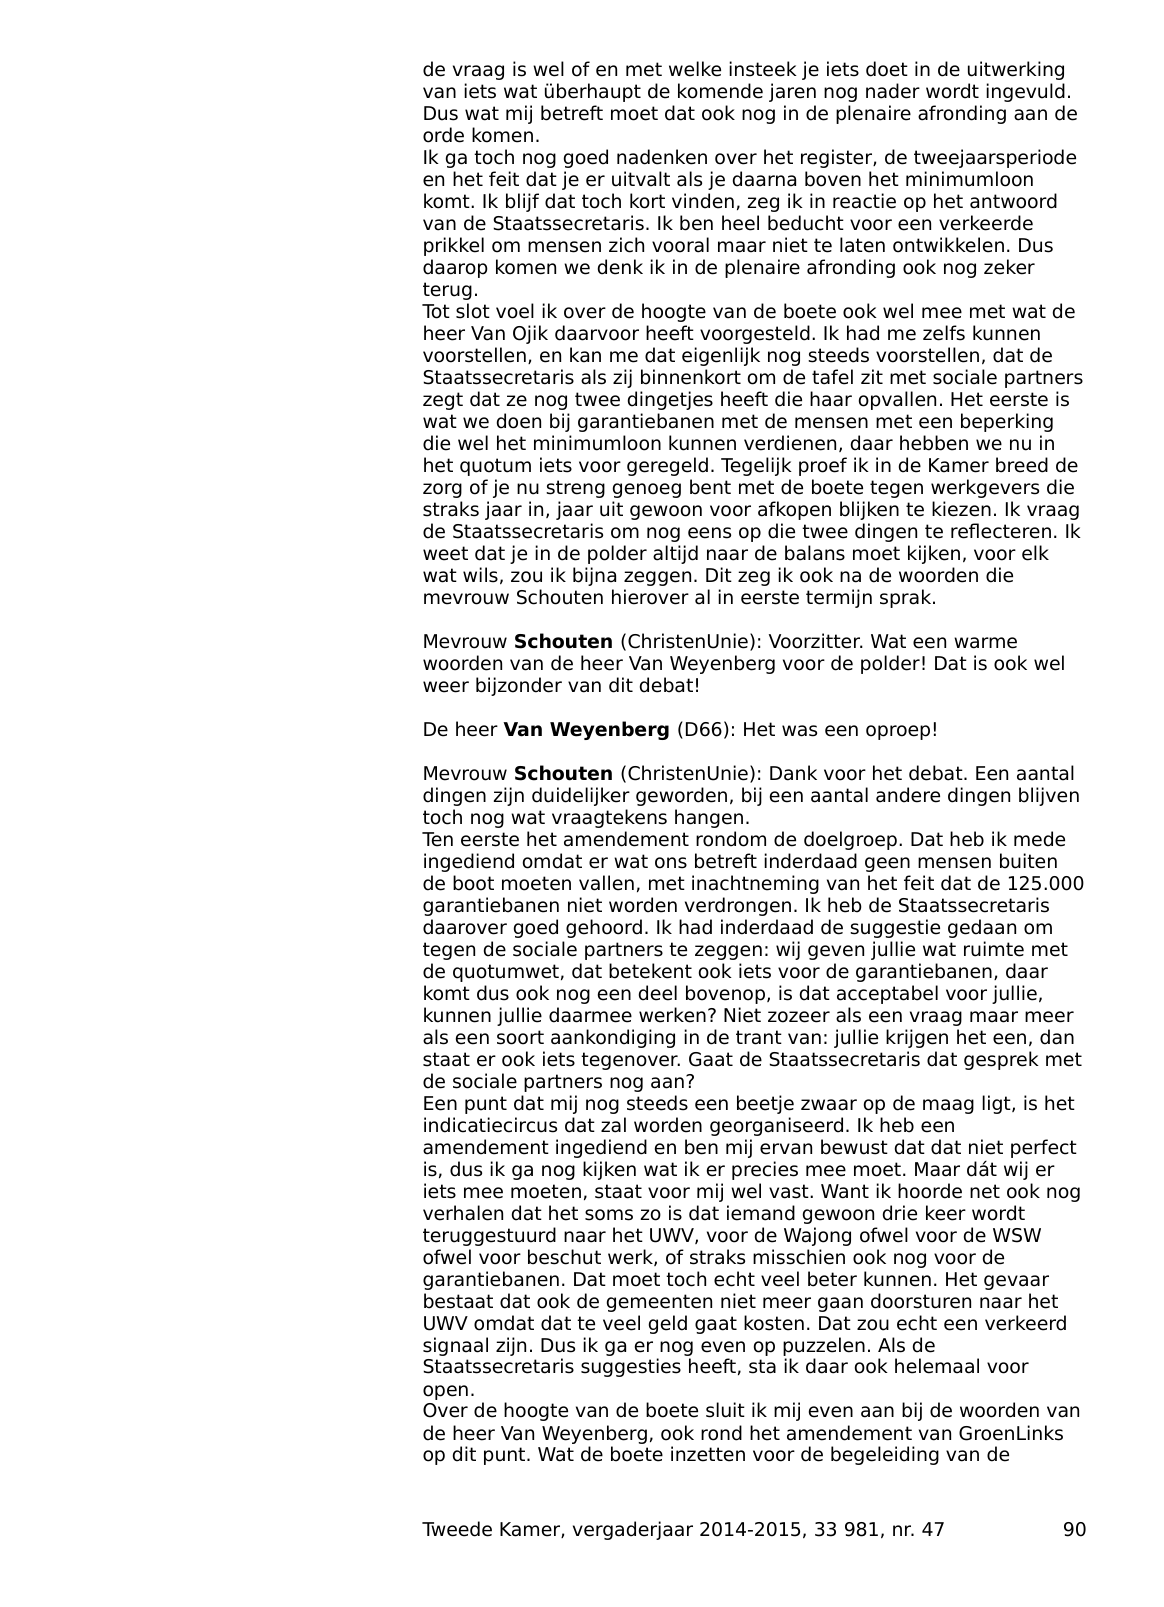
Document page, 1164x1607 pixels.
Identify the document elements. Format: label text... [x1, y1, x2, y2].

text Over de hoogte van de boete sluit ik mij even aan bij de woorden van de heer Van Weyenberg, ook rond het amendement van GroenLinks op dit punt. Wat de boete inzetten voor de begeleiding van de [422, 1400, 1087, 1466]
text Ten eerste het amendement rondom de doelgroep. Dat heb ik mede ingediend omdat er wat ons betreft inderdaad geen mensen buiten de boot moeten vallen, met inachtneming van het feit dat de 125.000 garantiebanen niet worden verdrongen. Ik heb de Staatssecretaris daarover goed gehoord. Ik had inderdaad de suggestie gedaan om tegen de sociale partners te zeggen: wij geven jullie wat ruimte met de quotumwet, dat betekent ook iets voor de garantiebanen, daar komt dus ook nog een deel bovenop, is dat acceptabel voor jullie, kunnen jullie daarmee werken? Niet zozeer als een vraag maar meer als een soort aankondiging in de trant van: jullie krijgen het een, dan staat er ook iets tegenover. Gaat de Staatssecretaris dat gesprek met de sociale partners nog aan? [422, 829, 1087, 1093]
text Ik ga toch nog goed nadenken over het register, de tweejaarsperiode en het feit dat je er uitvalt als je daarna boven het minimumloon komt. Ik blijf dat toch kort vinden, zeg ik in reactie op het antwoord van de Staatssecretaris. Ik ben heel beducht voor een verkeerde prikkel om mensen zich vooral maar niet te laten ontwikkelen. Dus daarop komen we denk ik in de plenaire afronding ook nog zeker terug. [422, 147, 1087, 301]
text De heer Van Weyenberg (D66): Het was een oproep! [422, 719, 1087, 741]
text de vraag is wel of en met welke insteek je iets doet in de uitwerking van iets wat überhaupt de komende jaren nog nader wordt ingevuld. Dus wat mij betreft moet dat ook nog in de plenaire afronding aan de orde komen. [422, 59, 1087, 147]
text Mevrouw Schouten (ChristenUnie): Voorzitter. Wat een warme woorden van de heer Van Weyenberg voor de polder! Dat is ook wel weer bijzonder van dit debat! [422, 631, 1087, 697]
text Een punt dat mij nog steeds een beetje zwaar op de maag ligt, is het indicatiecircus dat zal worden georganiseerd. Ik heb een amendement ingediend en ben mij ervan bewust dat dat niet perfect is, dus ik ga nog kijken wat ik er precies mee moet. Maar dát wij er iets mee moeten, staat voor mij wel vast. Want ik hoorde net ook nog verhalen dat het soms zo is dat iemand gewoon drie keer wordt teruggestuurd naar het UWV, voor de Wajong ofwel voor de WSW ofwel voor beschut werk, of straks misschien ook nog voor de garantiebanen. Dat moet toch echt veel beter kunnen. Het gevaar bestaat dat ook de gemeenten niet meer gaan doorsturen naar het UWV omdat dat te veel geld gaat kosten. Dat zou echt een verkeerd signaal zijn. Dus ik ga er nog even op puzzelen. Als de Staatssecretaris suggesties heeft, sta ik daar ook helemaal voor open. [422, 1093, 1087, 1400]
text Mevrouw Schouten (ChristenUnie): Dank voor het debat. Een aantal dingen zijn duidelijker geworden, bij een aantal andere dingen blijven toch nog wat vraagtekens hangen. [422, 763, 1087, 829]
text Tot slot voel ik over de hoogte van de boete ook wel mee met wat de heer Van Ojik daarvoor heeft voorgesteld. Ik had me zelfs kunnen voorstellen, en kan me dat eigenlijk nog steeds voorstellen, dat de Staatssecretaris als zij binnenkort om de tafel zit met sociale partners zegt dat ze nog twee dingetjes heeft die haar opvallen. Het eerste is wat we doen bij garantiebanen met de mensen met een beperking die wel het minimumloon kunnen verdienen, daar hebben we nu in het quotum iets voor geregeld. Tegelijk proef ik in de Kamer breed de zorg of je nu streng genoeg bent met de boete tegen werkgevers die straks jaar in, jaar uit gewoon voor afkopen blijken te kiezen. Ik vraag de Staatssecretaris om nog eens op die twee dingen te reflecteren. Ik weet dat je in de polder altijd naar de balans moet kijken, voor elk wat wils, zou ik bijna zeggen. Dit zeg ik ook na de woorden die mevrouw Schouten hierover al in eerste termijn sprak. [422, 301, 1087, 608]
